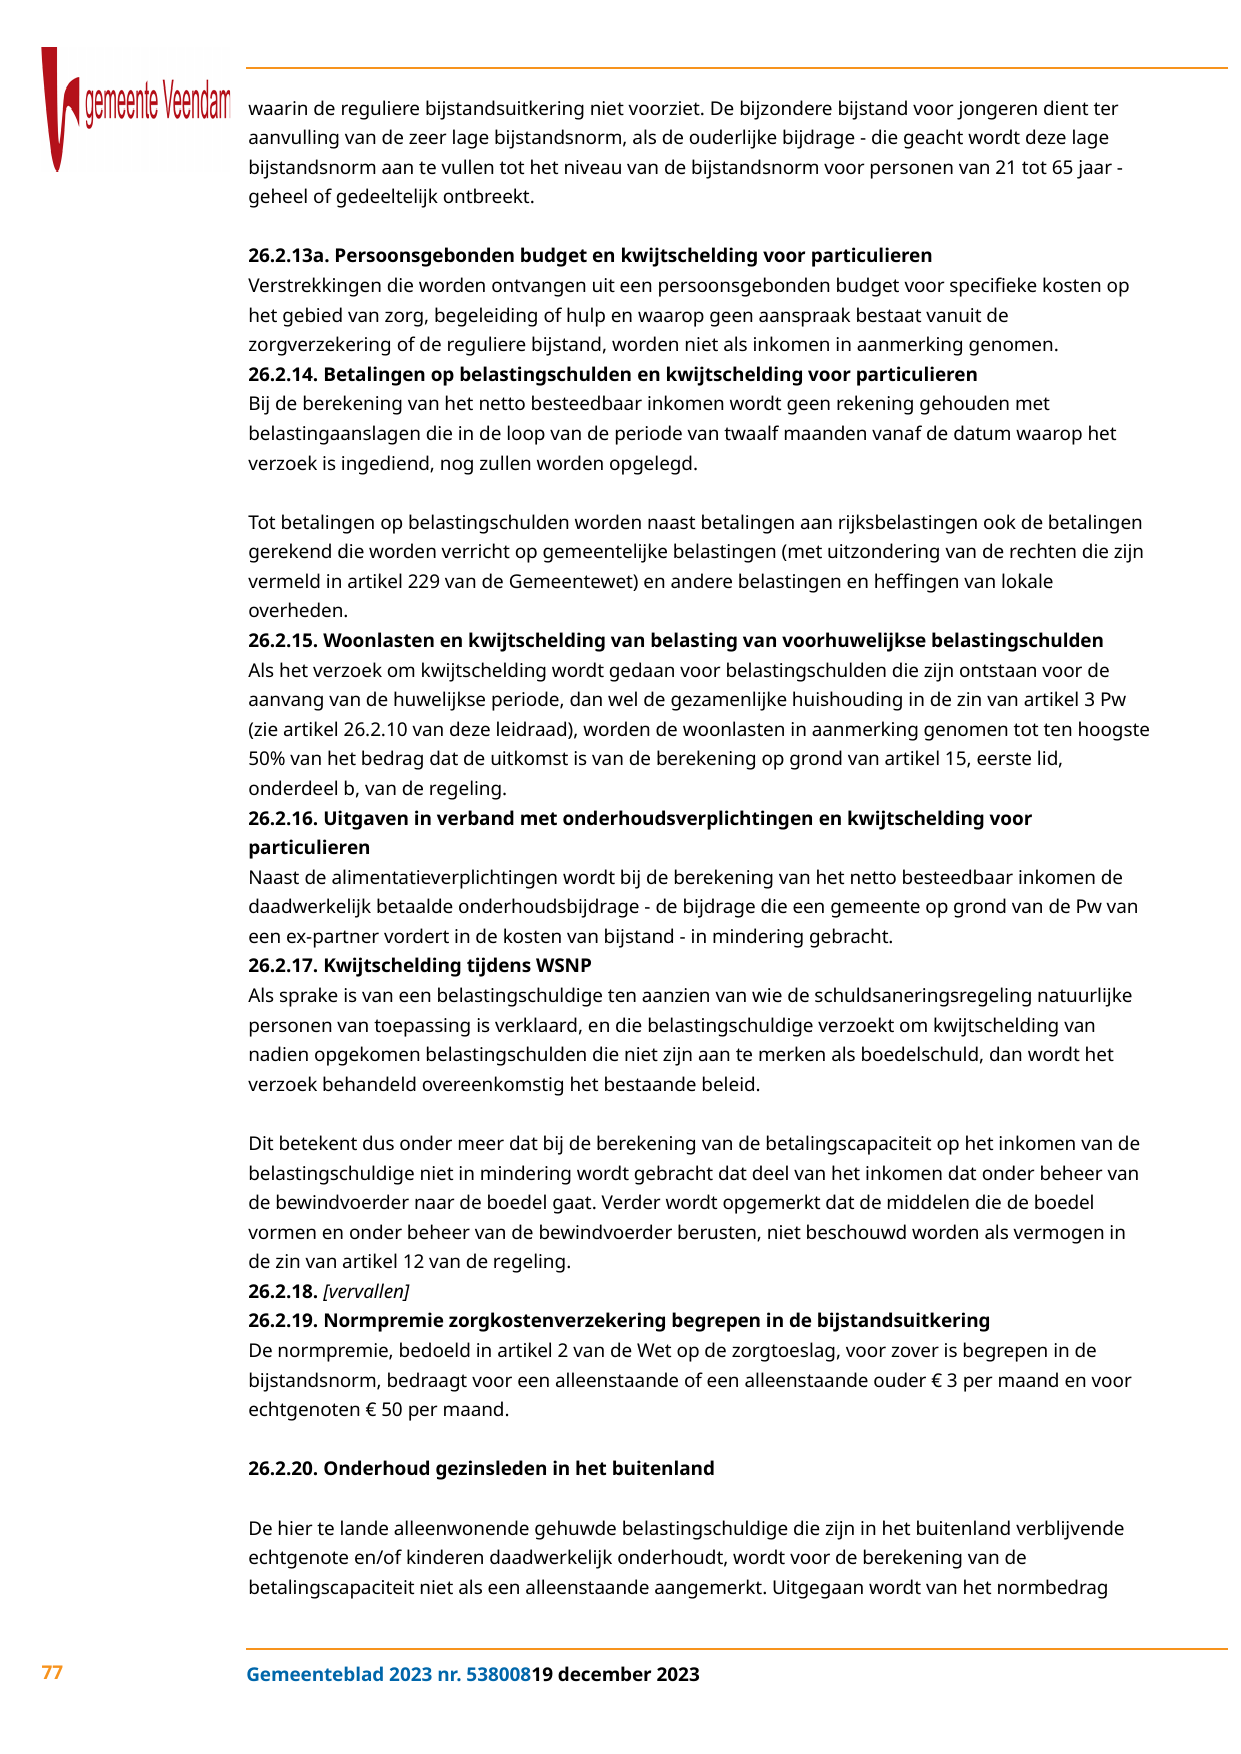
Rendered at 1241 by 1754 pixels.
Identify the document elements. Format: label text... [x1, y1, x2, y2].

text Dit betekent dus onder meer dat bij de berekening van de betalingscapaciteit op het inkomen van de belastingschuldige niet in mindering wordt gebracht dat deel van het inkomen dat onder beheer van de bewindvoerder naar de boedel gaat. Verder wordt opgemerkt dat de middelen die de boedel vormen en onder beheer van de bewindvoerder berusten, niet beschouwd worden als vermogen in de zin van artikel 12 van de regeling. [248, 1130, 1152, 1274]
text Naast de alimentatieverplichtingen wordt bij de berekening van het netto besteedbaar inkomen de daadwerkelijk betaalde onderhoudsbijdrage - de bijdrage die een gemeente op grond van de Pw van een ex-partner vordert in de kosten van bijstand - in mindering gebracht. [248, 864, 1152, 949]
text waarin de reguliere bijstandsuitkering niet voorziet. De bijzondere bijstand voor jongeren dient ter aanvulling van de zeer lage bijstandsnorm, als de ouderlijke bijdrage - die geacht wordt deze lage bijstandsnorm aan te vullen tot het niveau van de bijstandsnorm voor personen van 21 tot 65 jaar - geheel of gedeeltelijk ontbreekt. [248, 95, 1152, 209]
text Verstrekkingen die worden ontvangen uit een persoonsgebonden budget voor specifieke kosten op het gebied van zorg, begeleiding of hulp en waarop geen aanspraak bestaat vanuit de zorgverzekering of de reguliere bijstand, worden niet als inkomen in aanmerking genomen. [248, 272, 1152, 357]
text Als het verzoek om kwijtschelding wordt gedaan voor belastingschulden die zijn ontstaan voor de aanvang van de huwelijkse periode, dan wel de gezamenlijke huishouding in de zin van artikel 3 Pw (zie artikel 26.2.10 van deze leidraad), worden de woonlasten in aanmerking genomen tot ten hoogste 50% van het bedrag dat de uitkomst is van de berekening op grond van artikel 15, eerste lid, onderdeel b, van de regeling. [248, 657, 1152, 801]
text 26.2.17. Kwijtschelding tijdens WSNP [248, 953, 1152, 978]
text De normpremie, bedoeld in artikel 2 van de Wet op de zorgtoeslag, voor zover is begrepen in de bijstandsnorm, bedraagt voor een alleenstaande of een alleenstaande ouder € 3 per maand en voor echtgenoten € 50 per maand. [248, 1337, 1152, 1422]
text 26.2.19. Normpremie zorgkostenverzekering begrepen in de bijstandsuitkering [248, 1308, 1152, 1333]
text De hier te lande alleenwonende gehuwde belastingschuldige die zijn in het buitenland verblijvende echtgenote en/of kinderen daadwerkelijk onderhoudt, wordt voor de berekening van de betalingscapaciteit niet als een alleenstaande aangemerkt. Uitgegaan wordt van het normbedrag [248, 1515, 1152, 1600]
text Als sprake is van een belastingschuldige ten aanzien van wie de schuldsaneringsregeling natuurlijke personen van toepassing is verklaard, en die belastingschuldige verzoekt om kwijtschelding van nadien opgekomen belastingschulden die niet zijn aan te merken als boedelschuld, dan wordt het verzoek behandeld overeenkomstig het bestaande beleid. [248, 982, 1152, 1097]
text 26.2.20. Onderhoud gezinsleden in het buitenland [248, 1456, 1152, 1481]
text 26.2.14. Betalingen op belastingschulden en kwijtschelding voor particulieren [248, 361, 1152, 387]
text 26.2.16. Uitgaven in verband met onderhoudsverplichtingen en kwijtschelding voor particulieren [248, 805, 1152, 860]
text Bij de berekening van het netto besteedbaar inkomen wordt geen rekening gehouden met belastingaanslagen die in de loop van de periode van twaalf maanden vanaf de datum waarop het verzoek is ingediend, nog zullen worden opgelegd. [248, 391, 1152, 476]
text Tot betalingen op belastingschulden worden naast betalingen aan rijksbelastingen ook de betalingen gerekend die worden verricht op gemeentelijke belastingen (met uitzondering van de rechten die zijn vermeld in artikel 229 van de Gemeentewet) en andere belastingen en heffingen van lokale overheden. [248, 509, 1152, 623]
text 26.2.18. [vervallen] [248, 1278, 1152, 1304]
picture [41, 47, 231, 172]
text 26.2.13a. Persoonsgebonden budget en kwijtschelding voor particulieren [248, 243, 1152, 268]
text 26.2.15. Woonlasten en kwijtschelding van belasting van voorhuwelijkse belastingschulden [248, 627, 1152, 653]
